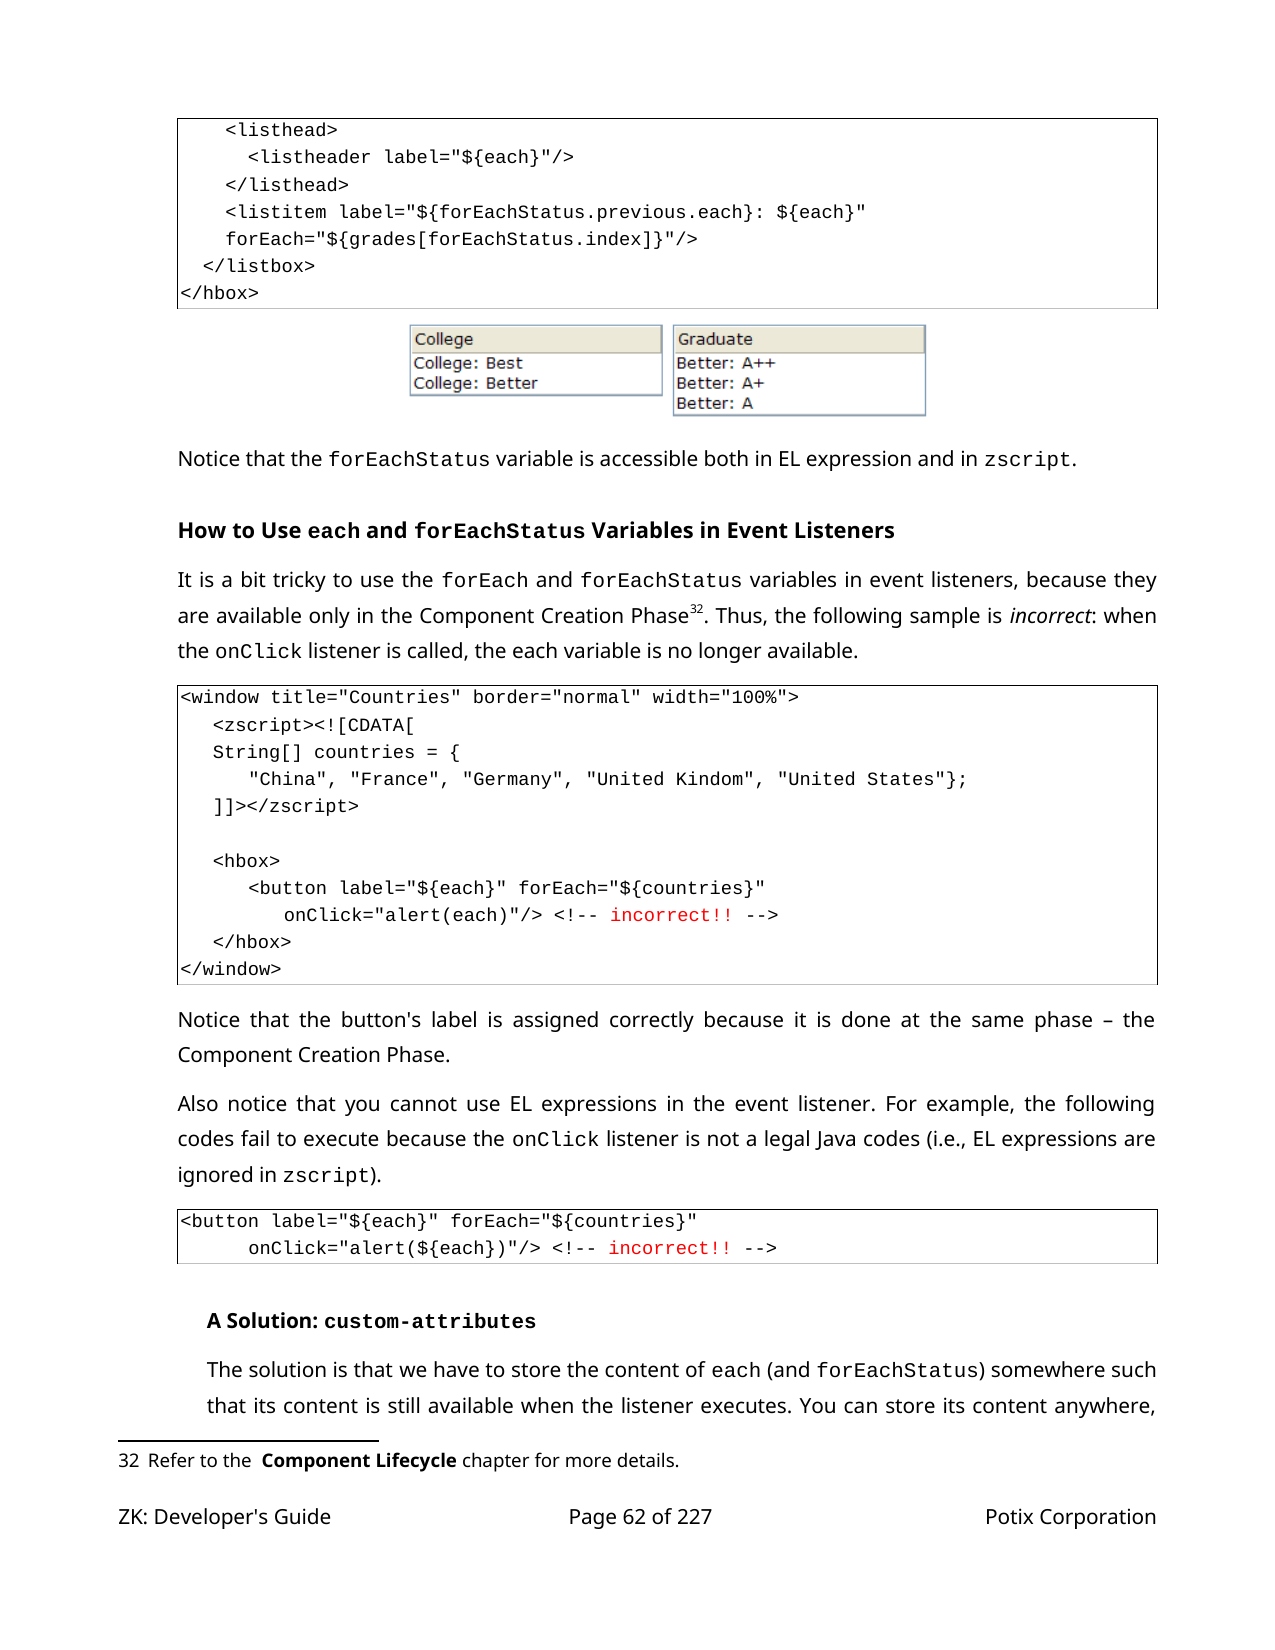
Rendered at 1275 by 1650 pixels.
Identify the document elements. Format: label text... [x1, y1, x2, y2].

text Notice that the button's label is assigned correctly because it is done at the same phase – the Component Creation Phase. [177, 1005, 1157, 1068]
text Notice that the forEachStatus variable is accessible both in EL expression and in zscript. [177, 419, 1157, 472]
text <hbox> [178, 848, 1157, 873]
text </listhead> [178, 172, 1157, 197]
text <button label="${each}" forEach="${countries}" [178, 1210, 1157, 1233]
text <zscript><![CDATA[ [178, 712, 1157, 737]
picture [407, 321, 930, 419]
text <button label="${each}" forEach="${countries}" [178, 876, 1157, 900]
text <window title="Countries" border="normal" width="100%"> [178, 686, 1157, 709]
text </hbox> [178, 281, 1157, 308]
text It is a bit tricky to use the forEach and forEachStatus variables in event listeners, because they are available only in the Component Creation Phase. Thus, the following sample is incorrect: when the onClick listener is called, the each variable is no longer available. [177, 565, 1157, 665]
text The solution is that we have to store the content of each (and forEachStatus) somewhere such that its content is still available when the listener executes. You can store its content anywhere, [207, 1355, 1157, 1419]
text </listbox> [178, 254, 1157, 278]
text "China", "France", "Germany", "United Kindom", "United States"}; [178, 767, 1157, 791]
text String[] countries = { [178, 740, 1157, 764]
text </window> [178, 957, 1157, 984]
subtitle A Solution: custom-attributes [207, 1306, 1157, 1334]
text onClick="alert(${each})"/> <!-- incorrect!! --> [178, 1236, 1157, 1263]
text forEach="${grades[forEachStatus.index]}"/> [178, 227, 1157, 251]
subtitle How to Use each and forEachStatus Variables in Event Listeners [177, 515, 1157, 545]
text <listheader label="${each}"/> [178, 145, 1157, 169]
text onClick="alert(each)"/> <!-- incorrect!! --> [178, 903, 1157, 927]
text <listhead> [178, 119, 1157, 142]
text </hbox> [178, 930, 1157, 954]
text <listitem label="${forEachStatus.previous.each}: ${each}" [178, 200, 1157, 224]
text Refer to the Component Lifecycle chapter for more details. [118, 1447, 1157, 1473]
text Also notice that you cannot use EL expressions in the event listener. For example, the following codes fail to execute because the onClick listener is not a legal Java codes (i.e., EL expressions are ignored in zscript). [177, 1089, 1157, 1188]
text ]]></zscript> [178, 794, 1157, 818]
